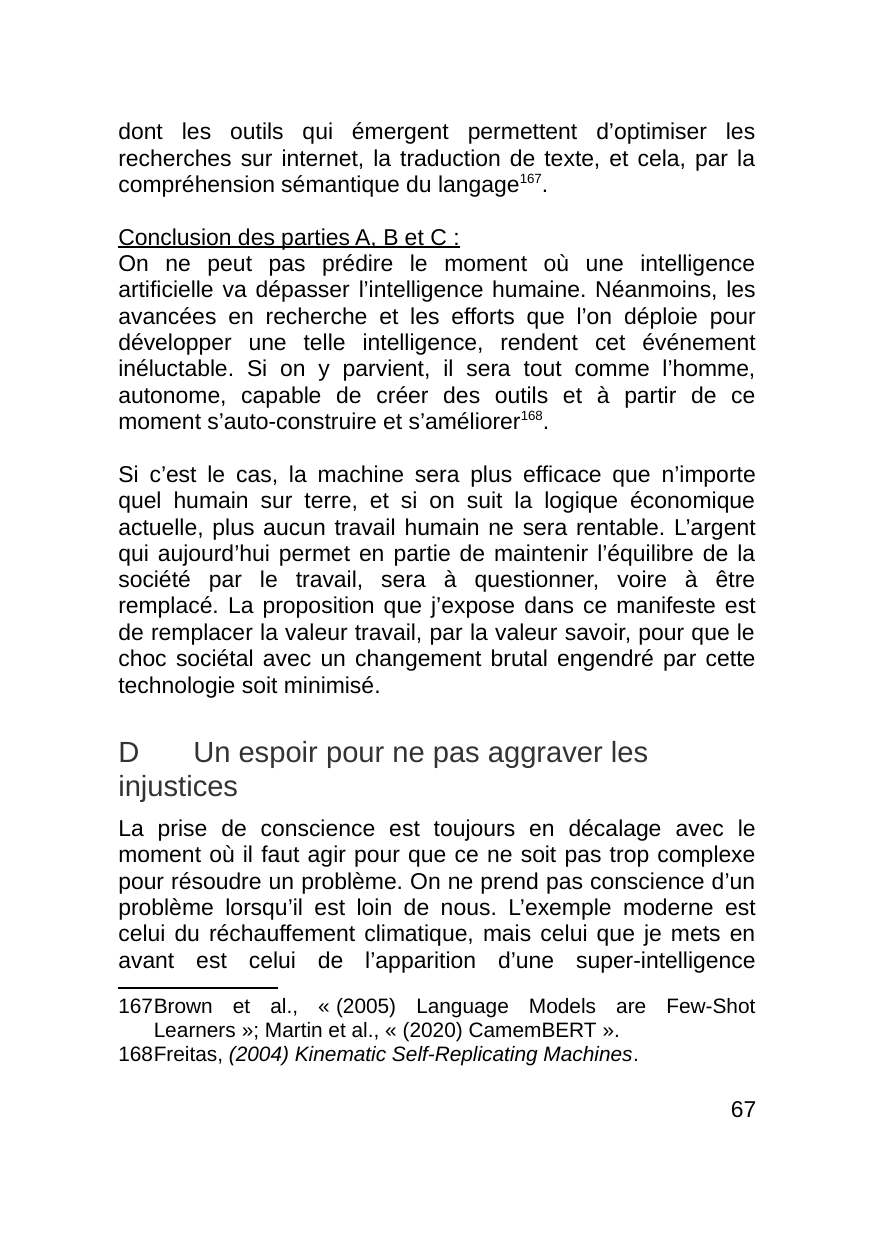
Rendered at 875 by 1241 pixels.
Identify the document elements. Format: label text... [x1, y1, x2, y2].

text Freitas, (2004) Kinematic Self-Replicating Machines. [118, 1042, 756, 1066]
text On ne peut pas prédire le moment où une intelligence artificielle va dépasser l’intelligence humaine. Néanmoins, les avancées en recherche et les efforts que l’on déploie pour développer une telle intelligence, rendent cet événement inéluctable. Si on y parvient, il sera tout comme l’homme, autonome, capable de créer des outils et à partir de ce moment s’auto-construire et s’améliorer. [118, 250, 756, 434]
subtitle Un espoir pour ne pas aggraver les injustices [118, 735, 756, 802]
text Conclusion des parties A, B et C : [118, 223, 756, 250]
text Brown et al., « (2005) Language Models are Few-Shot Learners »; Martin et al., « (2020) CamemBERT ». [118, 994, 756, 1042]
text Si c’est le cas, la machine sera plus efficace que n’importe quel humain sur terre, et si on suit la logique économique actuelle, plus aucun travail humain ne sera rentable. L’argent qui aujourd’hui permet en partie de maintenir l’équilibre de la société par le travail, sera à questionner, voire à être remplacé. La proposition que j’expose dans ce manifeste est de remplacer la valeur travail, par la valeur savoir, pour que le choc sociétal avec un changement brutal engendré par cette technologie soit minimisé. [118, 461, 756, 698]
text La prise de conscience est toujours en décalage avec le moment où il faut agir pour que ce ne soit pas trop complexe pour résoudre un problème. On ne prend pas conscience d’un problème lorsqu’il est loin de nous. L’exemple moderne est celui du réchauffement climatique, mais celui que je mets en avant est celui de l’apparition d’une super-intelligence [118, 815, 756, 973]
text dont les outils qui émergent permettent d’optimiser les recherches sur internet, la traduction de texte, et cela, par la compréhension sémantique du langage. [118, 118, 756, 197]
